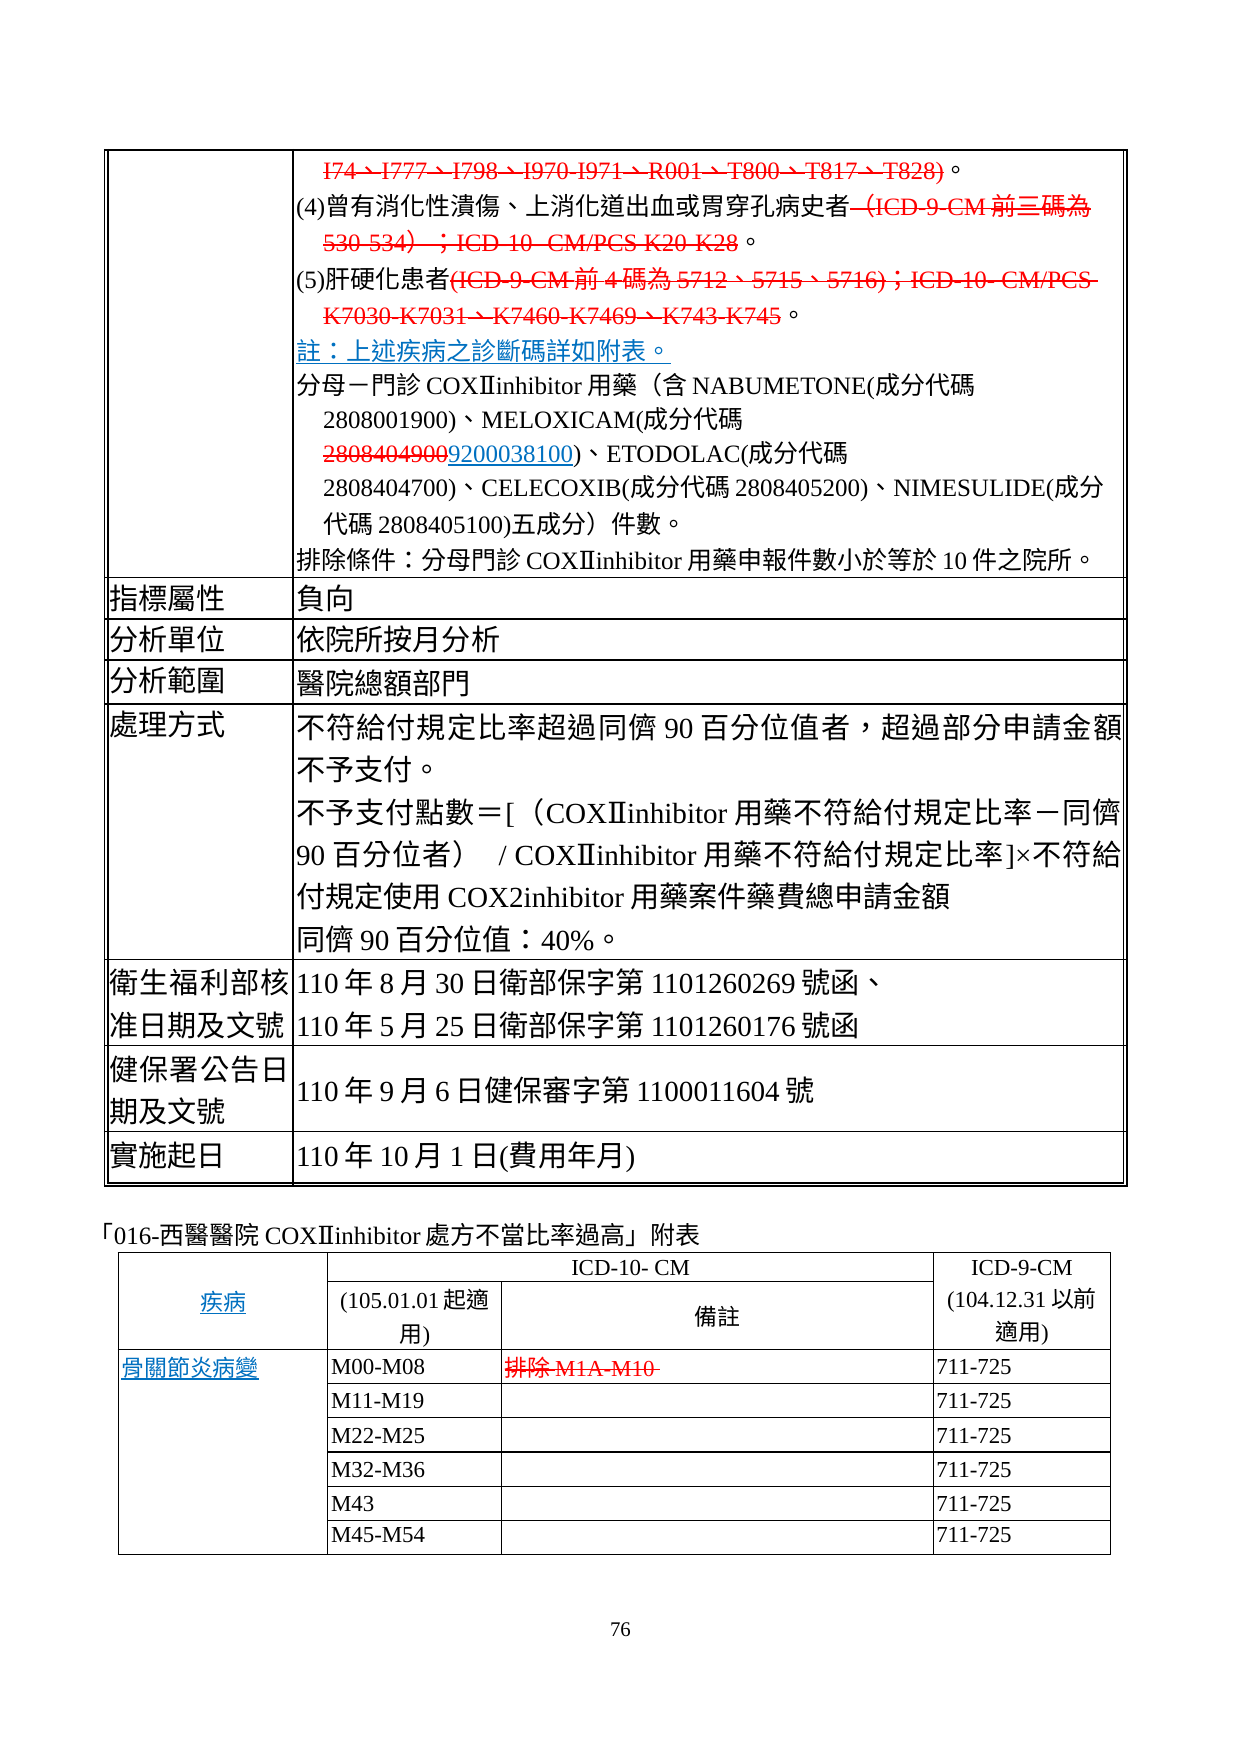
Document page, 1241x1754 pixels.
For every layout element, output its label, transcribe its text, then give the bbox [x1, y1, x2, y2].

table_cell 分析單位 [109, 620, 292, 659]
table_cell 不符給付規定比率超過同儕90百分位值者，超過部分申請金額不予支付。 不予支付點數＝[（COXⅡinhibitor用藥不符給付規定比率－同儕90百分位者） / COXⅡinhibitor用藥不符給付規定比率]×不符給付規定使用COX2inhibitor用藥案件藥費總申請金額 同儕90百分位值：40%。 [294, 705, 1123, 958]
table_cell 指標屬性 [109, 578, 292, 618]
table_cell [502, 1453, 933, 1486]
table_cell 骨關節炎病變 [119, 1350, 327, 1554]
table_cell 711-725 [934, 1384, 1110, 1417]
table_cell [502, 1521, 933, 1554]
table_cell 健保署公告日期及文號 [109, 1046, 292, 1131]
table_cell M43 [328, 1487, 501, 1520]
table_header 疾病 [119, 1253, 327, 1349]
table_cell M22-M25 [328, 1418, 501, 1451]
table_header ICD-10- CM [328, 1253, 933, 1281]
table_cell M11-M19 [328, 1384, 501, 1417]
table_cell 排除M1A-M10 [502, 1350, 933, 1383]
table_cell 711-725 [934, 1418, 1110, 1451]
table_cell 711-725 [934, 1487, 1110, 1520]
table_cell 711-725 [934, 1521, 1110, 1554]
table_header ICD-9-CM (104.12.31以前適用) [934, 1253, 1110, 1349]
table_cell I74、I777、I798、I970-I971、R001、T800、T817、T828)。 (4)曾有消化性潰傷、上消化道出血或胃穿孔病史者（ICD-9-CM前三碼為530-534）；ICD-10- CM/PCS K20-K28。 (5)肝硬化患者(ICD-9-CM前4碼為5712、5715、5716)；ICD-10- CM/PCS K7030-K7031、K7460-K7469、K743-K745。 註：上述疾病之診斷碼詳如附表。 分母－門診COXⅡinhibitor用藥（含NABUMETONE(成分代碼2808001900)、MELOXICAM(成分代碼28084049009200038100)、ETODOLAC(成分代碼2808404700)、CELECOXIB(成分代碼2808405200)、NIMESULIDE(成分代碼2808405100)五成分）件數。 排除條件：分母門診COXⅡinhibitor用藥申報件數小於等於10件之院所。 [294, 151, 1123, 577]
table_cell [502, 1384, 933, 1417]
text 「016-西醫醫院COXⅡinhibitor處方不當比率過高」附表 [89, 1216, 1122, 1252]
table_cell 處理方式 [109, 705, 292, 958]
table_cell 110年9月6日健保審字第1100011604號 [294, 1046, 1123, 1131]
table_cell 110年8月30日衛部保字第1101260269號函、 110年5月25日衛部保字第1101260176號函 [294, 960, 1123, 1044]
table_cell 711-725 [934, 1350, 1110, 1383]
table_cell 711-725 [934, 1453, 1110, 1486]
table_cell 負向 [294, 578, 1123, 618]
table_cell M32-M36 [328, 1453, 501, 1486]
table_cell 依院所按月分析 [294, 620, 1123, 659]
table_cell [502, 1487, 933, 1520]
table_cell [109, 151, 292, 577]
table_cell 110年10月1日(費用年月) [294, 1132, 1123, 1182]
table_cell 實施起日 [109, 1132, 292, 1182]
table_cell (105.01.01起適用) [328, 1282, 501, 1349]
table_cell 衛生福利部核准日期及文號 [109, 960, 292, 1044]
table_cell 分析範圍 [109, 661, 292, 703]
table_cell 備註 [502, 1282, 933, 1349]
table_cell M00-M08 [328, 1350, 501, 1383]
table_cell 醫院總額部門 [294, 661, 1123, 703]
table_cell M45-M54 [328, 1521, 501, 1554]
table_cell [502, 1418, 933, 1451]
